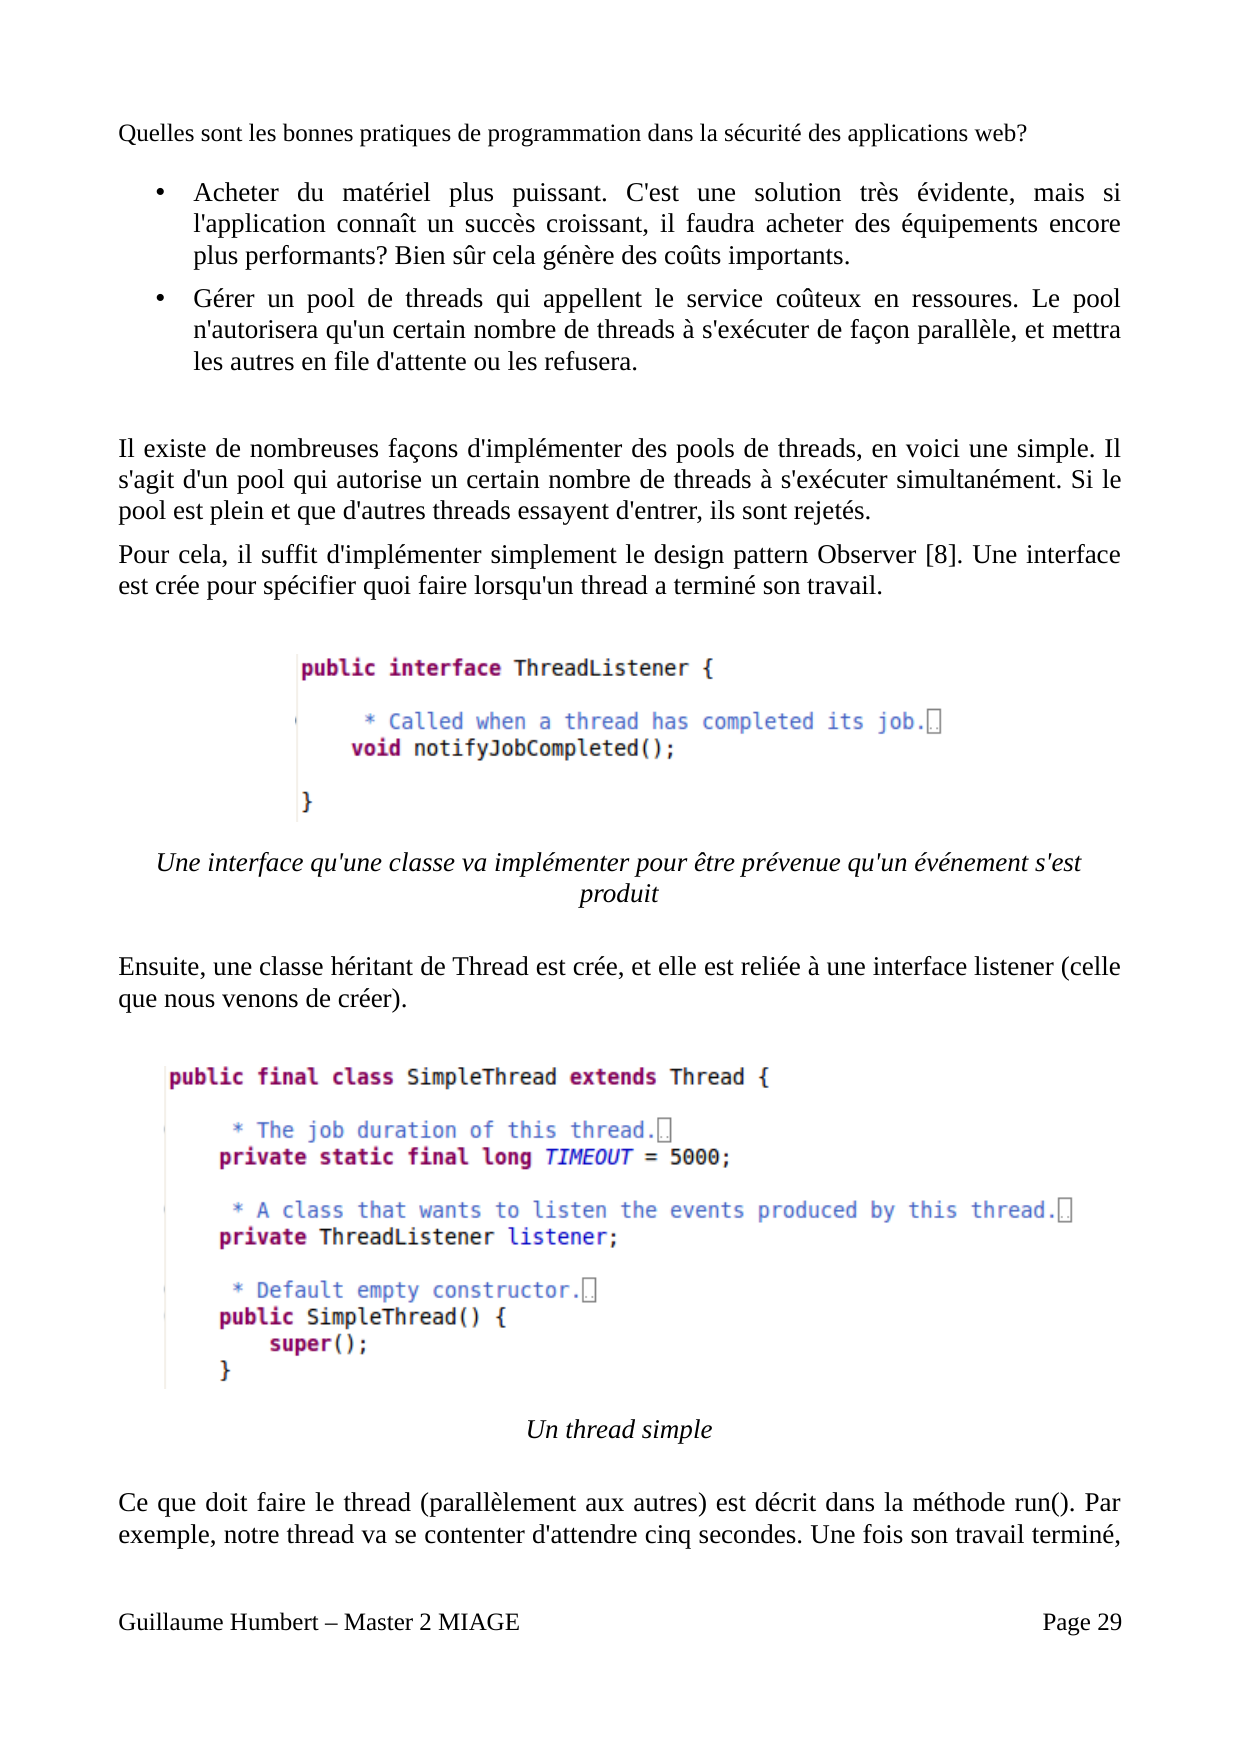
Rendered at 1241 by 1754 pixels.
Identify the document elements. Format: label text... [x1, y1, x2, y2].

text Une interface qu'une classe va implémenter pour être prévenue qu'un événement s'est produit [118, 846, 1122, 908]
list Acheter du matériel plus puissant. C'est une solution très évidente, mais si l'application connaît un succès croissant, il faudra acheter des équipements encore plus performants? Bien sûr cela génère des coûts importants. [156, 176, 1122, 270]
text Pour cela, il suffit d'implémenter simplement le design pattern Observer [8]. Une interface est crée pour spécifier quoi faire lorsqu'un thread a terminé son travail. [118, 538, 1122, 600]
text Il existe de nombreuses façons d'implémenter des pools de threads, en voici une simple. Il s'agit d'un pool qui autorise un certain nombre de threads à s'exécuter simultanément. Si le pool est plein et que d'autres threads essayent d'entrer, ils sont rejetés. [118, 432, 1122, 526]
list Gérer un pool de threads qui appellent le service coûteux en ressoures. Le pool n'autorisera qu'un certain nombre de threads à s'exécuter de façon parallèle, et mettra les autres en file d'attente ou les refusera. [156, 282, 1122, 376]
text Un thread simple [118, 1413, 1122, 1444]
text Ensuite, une classe héritant de Thread est crée, et elle est reliée à une interface listener (celle que nous venons de créer). [118, 951, 1122, 1013]
picture [163, 1066, 1077, 1389]
picture [295, 654, 945, 822]
text Ce que doit faire le thread (parallèlement aux autres) est décrit dans la méthode run(). Par exemple, notre thread va se contenter d'attendre cinq secondes. Une fois son travail terminé, [118, 1487, 1122, 1549]
